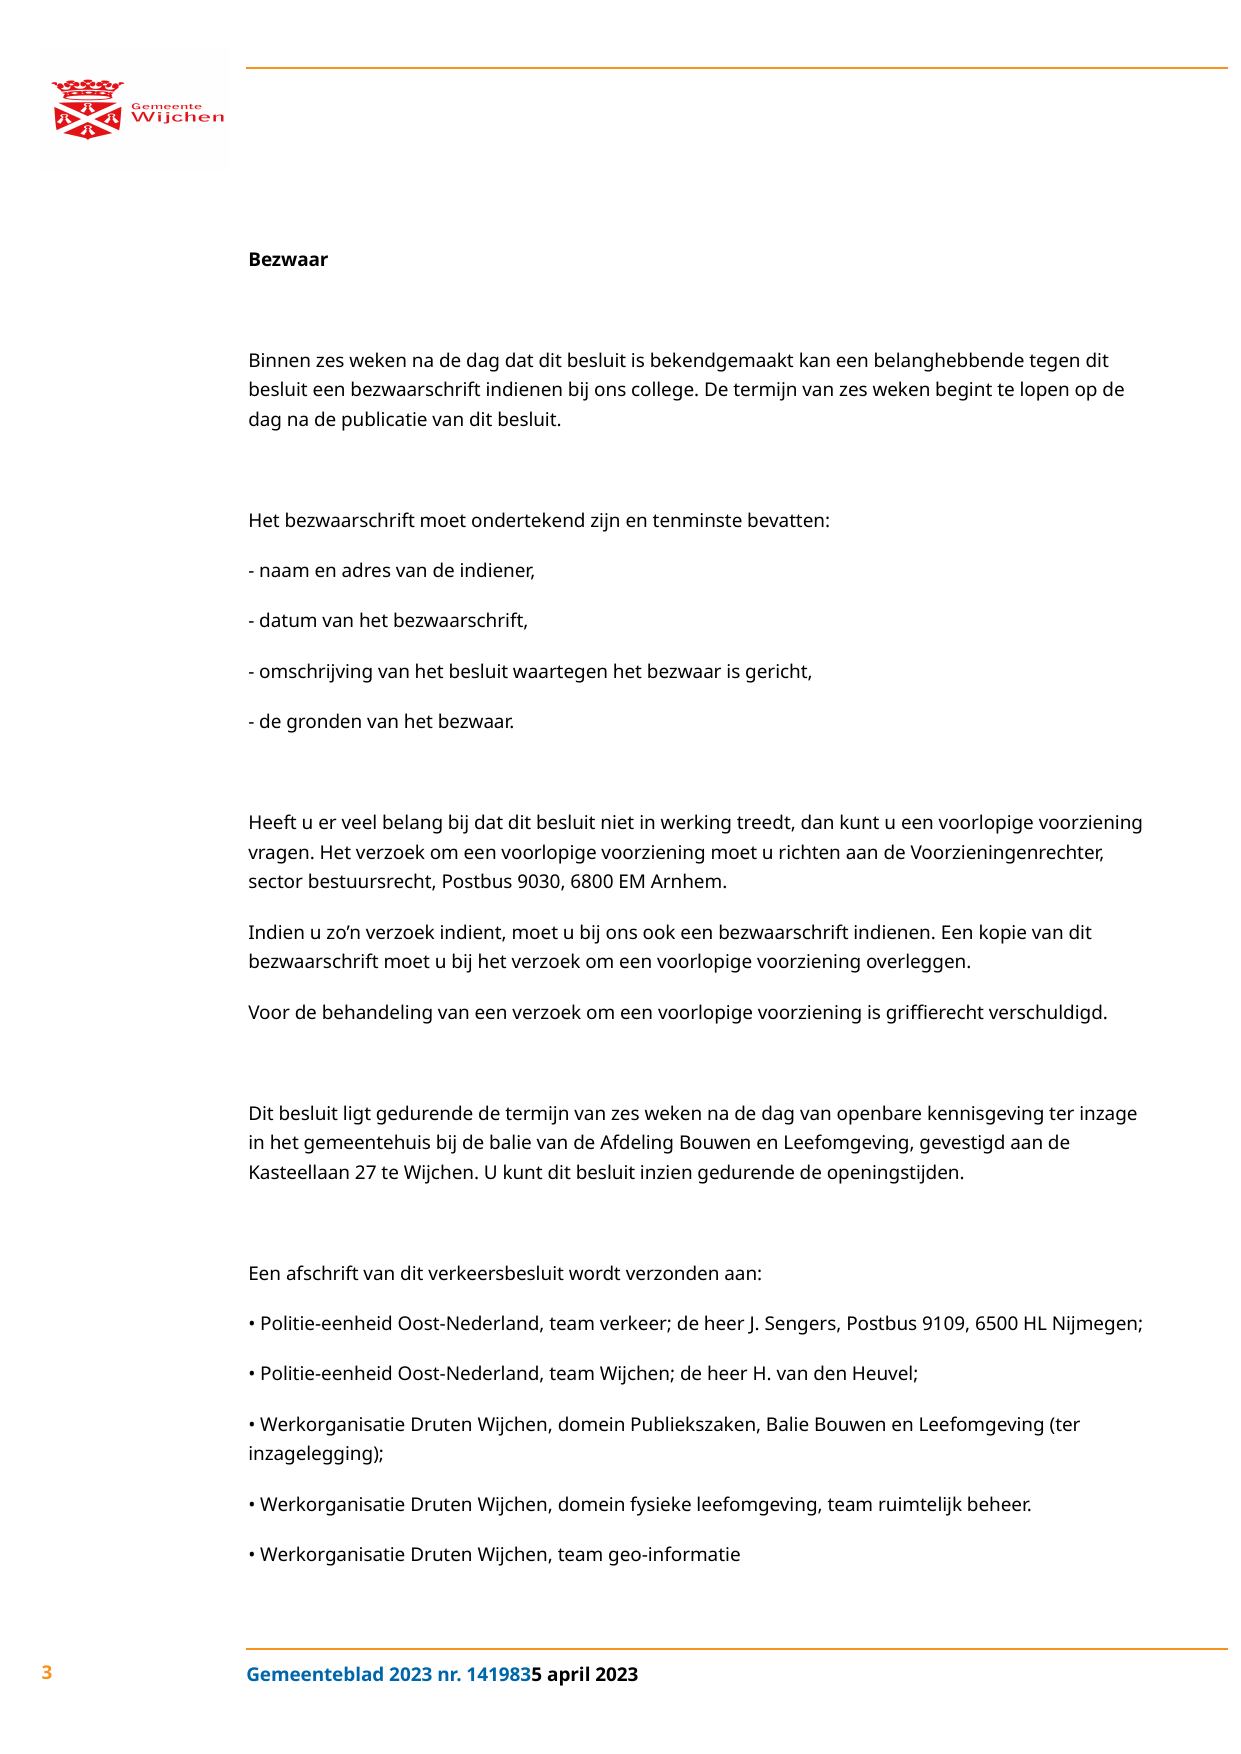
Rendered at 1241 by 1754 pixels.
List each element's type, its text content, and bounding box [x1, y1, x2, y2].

text • Politie-eenheid Oost-Nederland, team Wijchen; de heer H. van den Heuvel; [248, 1361, 1152, 1386]
text Binnen zes weken na de dag dat dit besluit is bekendgemaakt kan een belanghebbende tegen dit besluit een bezwaarschrift indienen bij ons college. De termijn van zes weken begint te lopen op de dag na de publicatie van dit besluit. [248, 347, 1152, 432]
text Voor de behandeling van een verzoek om een voorlopige voorziening is griffierecht verschuldigd. [248, 999, 1152, 1025]
text Het bezwaarschrift moet ondertekend zijn en tenminste bevatten: [248, 507, 1152, 533]
text Indien u zo’n verzoek indient, moet u bij ons ook een bezwaarschrift indienen. Een kopie van dit bezwaarschrift moet u bij het verzoek om een voorlopige voorziening overleggen. [248, 919, 1152, 974]
text • Werkorganisatie Druten Wijchen, domein Publiekszaken, Balie Bouwen en Leefomgeving (ter inzagelegging); [248, 1411, 1152, 1466]
text Een afschrift van dit verkeersbesluit wordt verzonden aan: [248, 1260, 1152, 1286]
text • Werkorganisatie Druten Wijchen, domein fysieke leefomgeving, team ruimtelijk beheer. [248, 1491, 1152, 1517]
text - omschrijving van het besluit waartegen het bezwaar is gericht, [248, 658, 1152, 684]
text Heeft u er veel belang bij dat dit besluit niet in werking treedt, dan kunt u een voorlopige voorziening vragen. Het verzoek om een voorlopige voorziening moet u richten aan de Voorzieningenrechter, sector bestuursrecht, Postbus 9030, 6800 EM Arnhem. [248, 809, 1152, 894]
text - datum van het bezwaarschrift, [248, 608, 1152, 633]
text Bezwaar [248, 246, 1152, 272]
picture [41, 47, 231, 172]
text • Politie-eenheid Oost-Nederland, team verkeer; de heer J. Sengers, Postbus 9109, 6500 HL Nijmegen; [248, 1310, 1152, 1336]
text - de gronden van het bezwaar. [248, 708, 1152, 734]
text - naam en adres van de indiener, [248, 557, 1152, 583]
text Dit besluit ligt gedurende de termijn van zes weken na de dag van openbare kennisgeving ter inzage in het gemeentehuis bij de balie van de Afdeling Bouwen en Leefomgeving, gevestigd aan de Kasteellaan 27 te Wijchen. U kunt dit besluit inzien gedurende de openingstijden. [248, 1100, 1152, 1185]
text • Werkorganisatie Druten Wijchen, team geo-informatie [248, 1541, 1152, 1567]
